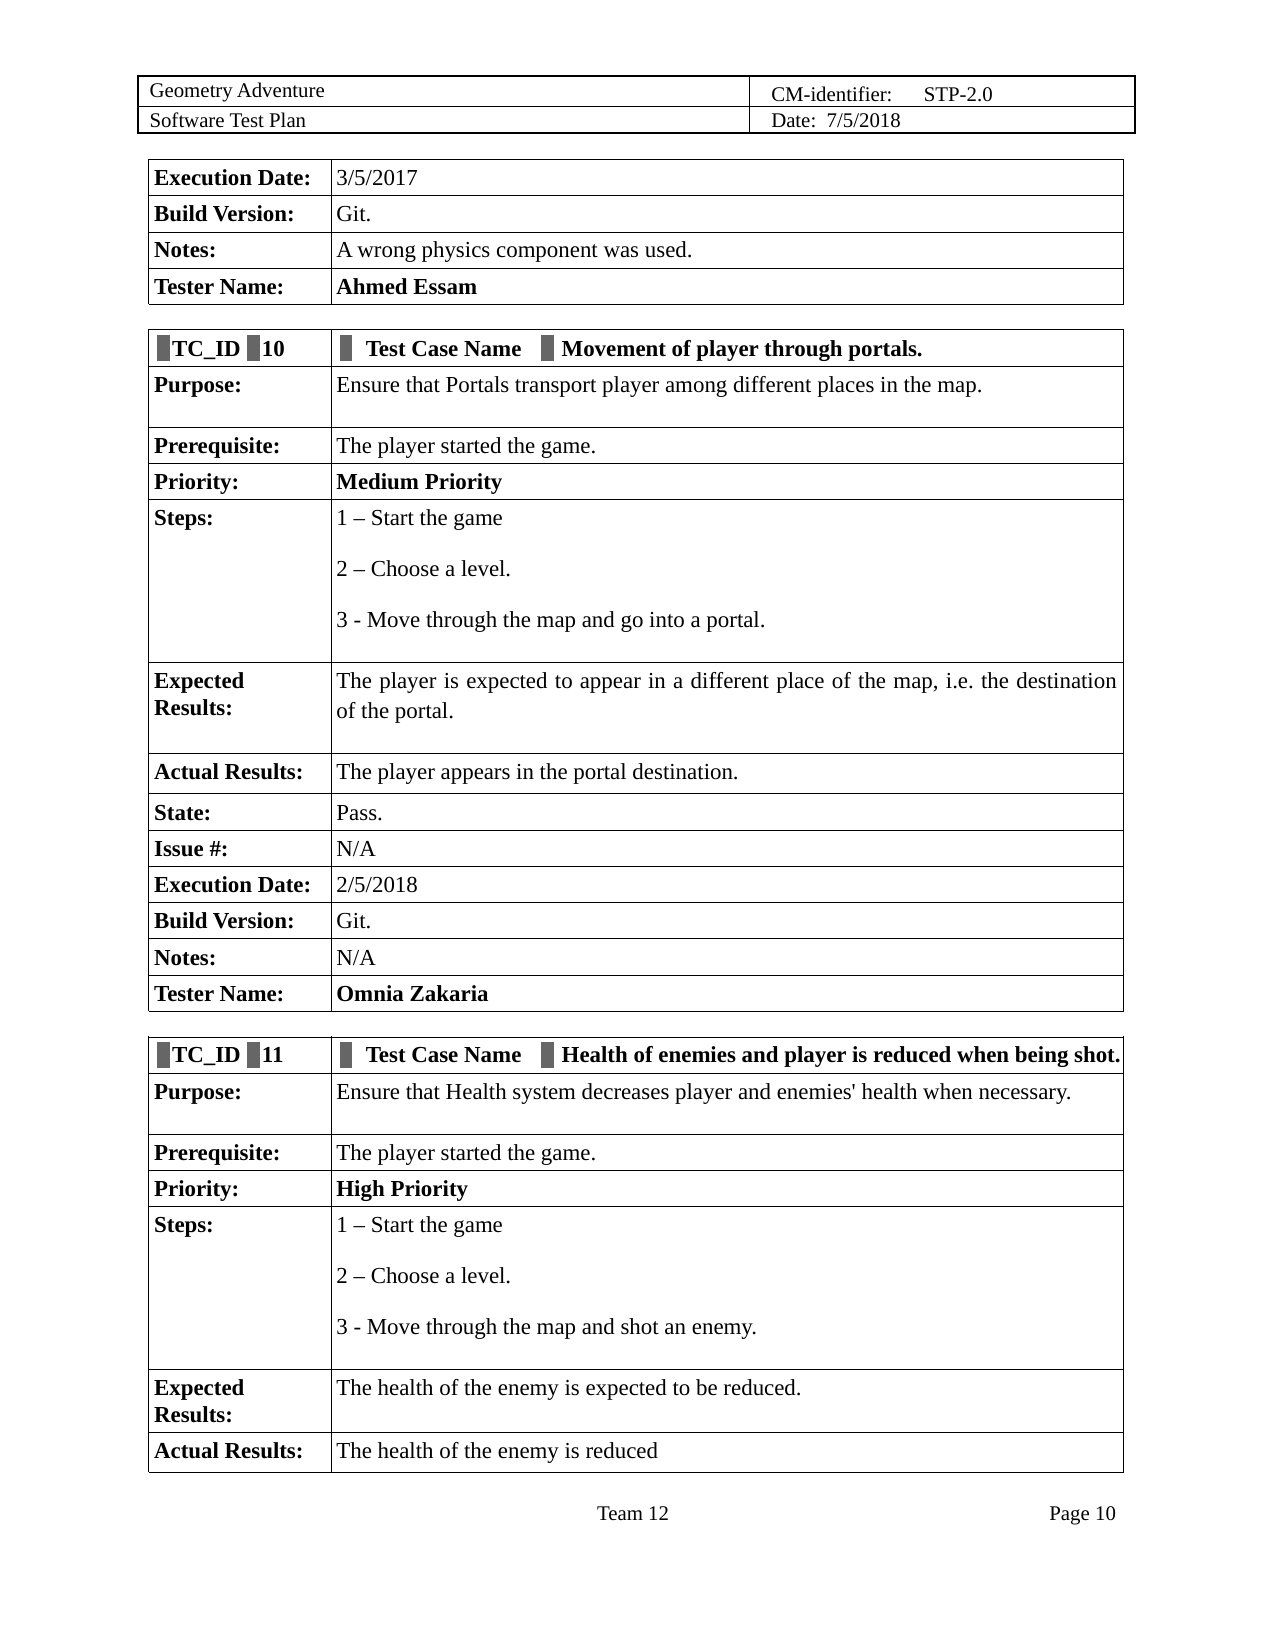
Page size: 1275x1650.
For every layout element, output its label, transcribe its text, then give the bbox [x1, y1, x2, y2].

table_cell The player started the game. [332, 428, 1123, 463]
table_cell The player appears in the portal destination. [332, 754, 1123, 793]
table_cell Prerequisite: [149, 428, 331, 463]
table_cell 3/5/2017 [332, 160, 1123, 195]
table_cell Execution Date: [149, 867, 331, 902]
table_header 11 [243, 1038, 331, 1073]
table_cell A wrong physics component was used. [332, 233, 1123, 268]
table_cell Omnia Zakaria [332, 976, 1123, 1011]
table_cell Steps: [149, 1207, 331, 1369]
table_cell Tester Name: [149, 269, 331, 304]
table_cell Notes: [149, 939, 331, 974]
table_cell Ahmed Essam [332, 269, 1123, 304]
table_cell Expected Results: [149, 663, 331, 753]
table_cell 1 – Start the game 2 – Choose a level. 3 - Move through the map and go into a portal. [332, 500, 1123, 662]
table_cell Git. [332, 903, 1123, 938]
table_cell Build Version: [149, 903, 331, 938]
table_cell Pass. [332, 794, 1123, 829]
table_header Movement of player through portals. [533, 330, 1123, 366]
table_cell 2/5/2018 [332, 867, 1123, 902]
table_cell Steps: [149, 500, 331, 662]
table_header TC_ID [149, 330, 242, 366]
table_cell N/A [332, 939, 1123, 974]
table_header 10 [243, 330, 331, 366]
table_cell Ensure that Portals transport player among different places in the map. [332, 367, 1123, 427]
table_header TC_ID [149, 1038, 242, 1073]
table_cell Expected Results: [149, 1370, 331, 1432]
table_cell Execution Date: [149, 160, 331, 195]
table_cell N/A [332, 831, 1123, 866]
table_header Health of enemies and player is reduced when being shot. [533, 1038, 1123, 1073]
table_cell Purpose: [149, 367, 331, 427]
table_cell Purpose: [149, 1074, 331, 1133]
table_cell Priority: [149, 464, 331, 499]
table_cell Build Version: [149, 196, 331, 231]
table_cell Actual Results: [149, 1433, 331, 1472]
table_cell The health of the enemy is expected to be reduced. [332, 1370, 1123, 1432]
table_cell Ensure that Health system decreases player and enemies' health when necessary. [332, 1074, 1123, 1133]
table_cell Git. [332, 196, 1123, 231]
table_cell The player is expected to appear in a different place of the map, i.e. the destination of the portal. [332, 663, 1123, 753]
table_cell Issue #: [149, 831, 331, 866]
table_header Test Case Name [332, 1038, 533, 1073]
table_cell The health of the enemy is reduced [332, 1433, 1123, 1472]
table_cell Priority: [149, 1171, 331, 1206]
table_cell Notes: [149, 233, 331, 268]
table_cell Tester Name: [149, 976, 331, 1011]
table_cell State: [149, 794, 331, 829]
table_cell The player started the game. [332, 1135, 1123, 1170]
table_cell Actual Results: [149, 754, 331, 793]
table_cell High Priority [332, 1171, 1123, 1206]
table_cell Prerequisite: [149, 1135, 331, 1170]
table_cell Medium Priority [332, 464, 1123, 499]
table_header Test Case Name [332, 330, 533, 366]
table_cell 1 – Start the game 2 – Choose a level. 3 - Move through the map and shot an enemy. [332, 1207, 1123, 1369]
